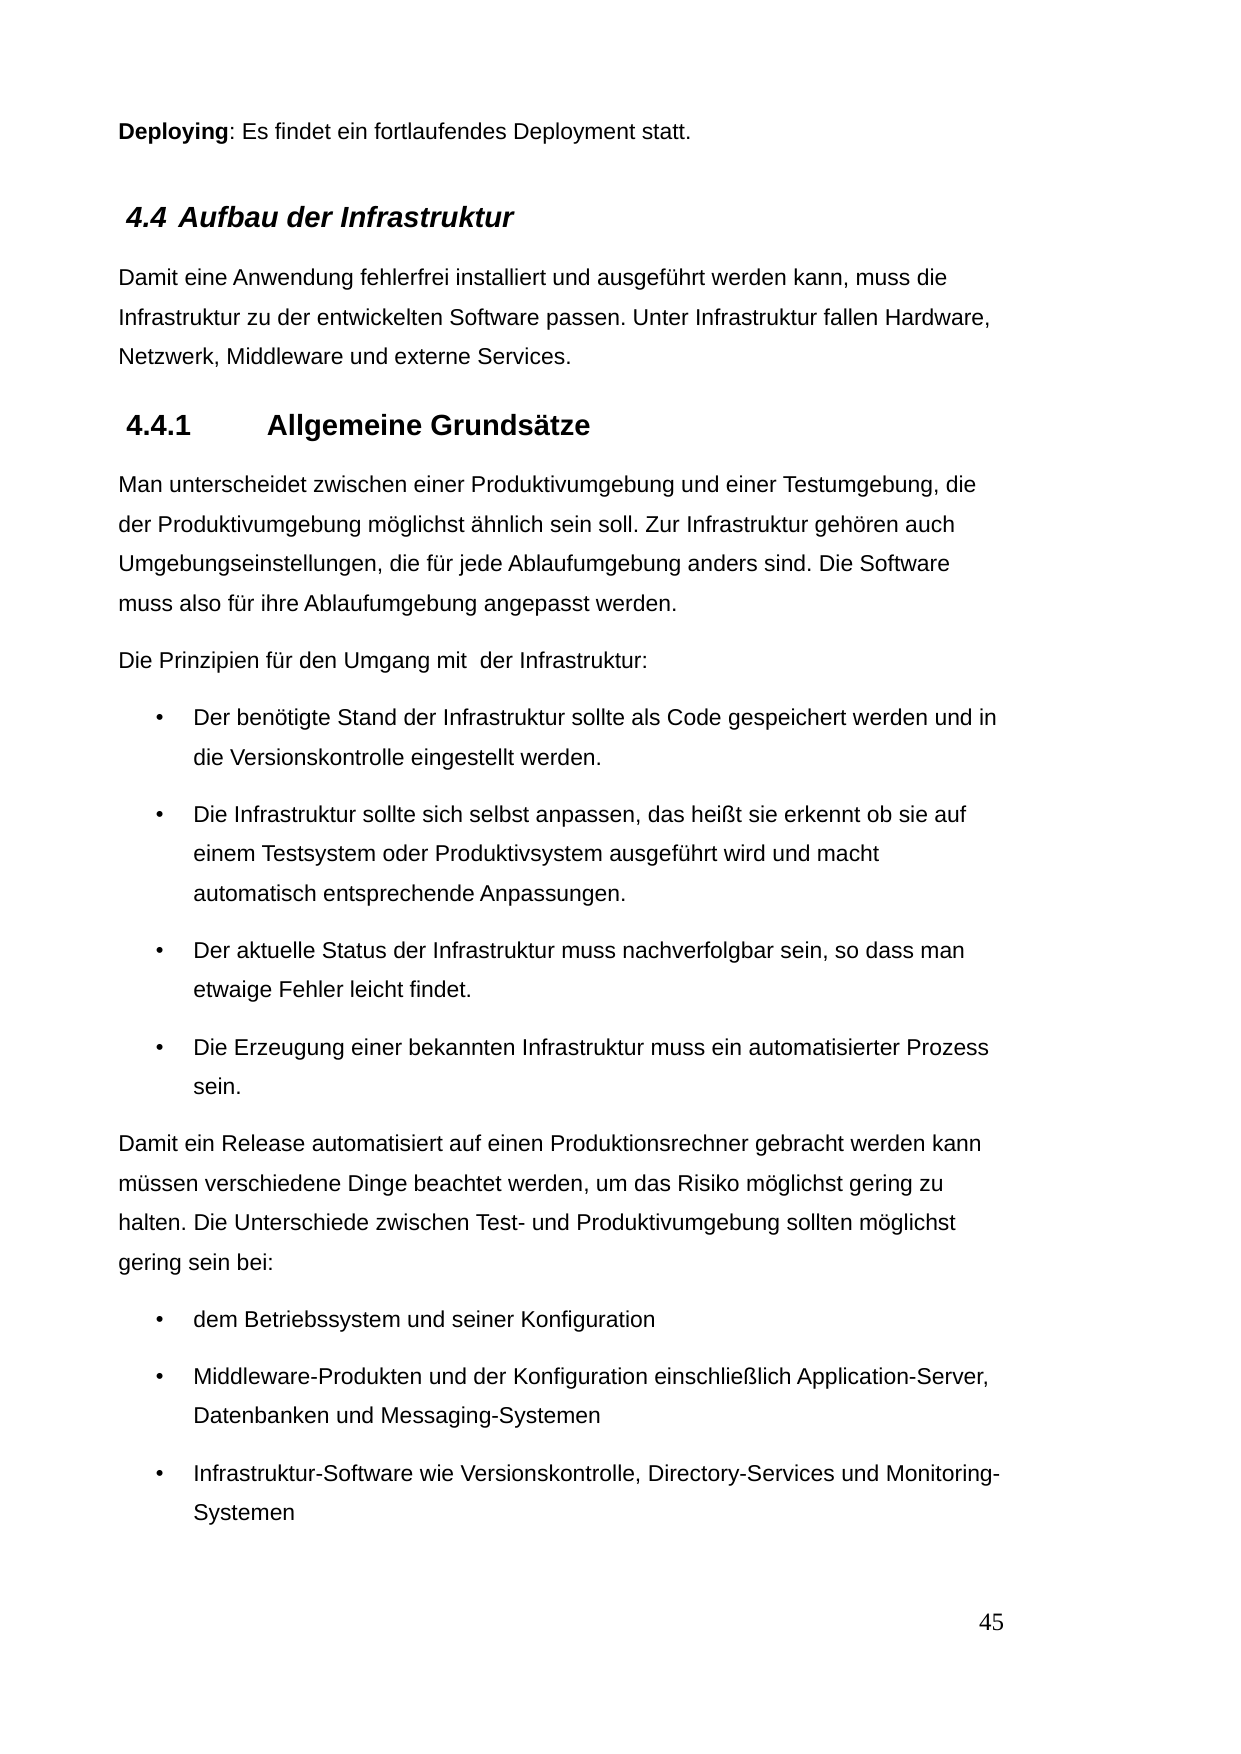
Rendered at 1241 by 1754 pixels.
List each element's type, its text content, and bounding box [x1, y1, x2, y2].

list Infrastruktur-Software wie Versionskontrolle, Directory-Services und Monitoring-Systemen [156, 1460, 1004, 1526]
subtitle Allgemeine Grundsätze [118, 407, 1004, 441]
text Deploying: Es findet ein fortlaufendes Deployment statt. [118, 118, 1004, 144]
text Damit ein Release automatisiert auf einen Produktionsrechner gebracht werden kann müssen verschiedene Dinge beachtet werden, um das Risiko möglichst gering zu halten. Die Unterschiede zwischen Test- und Produktivumgebung sollten möglichst gering sein bei: [118, 1130, 1004, 1275]
list Der benötigte Stand der Infrastruktur sollte als Code gespeichert werden und in die Versionskontrolle eingestellt werden. [156, 704, 1004, 770]
list Der aktuelle Status der Infrastruktur muss nachverfolgbar sein, so dass man etwaige Fehler leicht findet. [156, 937, 1004, 1003]
list Die Infrastruktur sollte sich selbst anpassen, das heißt sie erkennt ob sie auf einem Testsystem oder Produktivsystem ausgeführt wird und macht automatisch entsprechende Anpassungen. [156, 801, 1004, 906]
list Die Erzeugung einer bekannten Infrastruktur muss ein automatisierter Prozess sein. [156, 1033, 1004, 1099]
list Middleware-Produkten und der Konfiguration einschließlich Application-Server, Datenbanken und Messaging-Systemen [156, 1363, 1004, 1429]
text Die Prinzipien für den Umgang mit der Infrastruktur: [118, 647, 1004, 673]
list dem Betriebssystem und seiner Konfiguration [156, 1306, 1004, 1332]
subtitle Aufbau der Infrastruktur [118, 200, 1004, 234]
text Damit eine Anwendung fehlerfrei installiert und ausgeführt werden kann, muss die Infrastruktur zu der entwickelten Software passen. Unter Infrastruktur fallen Hardware, Netzwerk, Middleware und externe Services. [118, 264, 1004, 369]
text Man unterscheidet zwischen einer Produktivumgebung und einer Testumgebung, die der Produktivumgebung möglichst ähnlich sein soll. Zur Infrastruktur gehören auch Umgebungseinstellungen, die für jede Ablaufumgebung anders sind. Die Software muss also für ihre Ablaufumgebung angepasst werden. [118, 471, 1004, 616]
